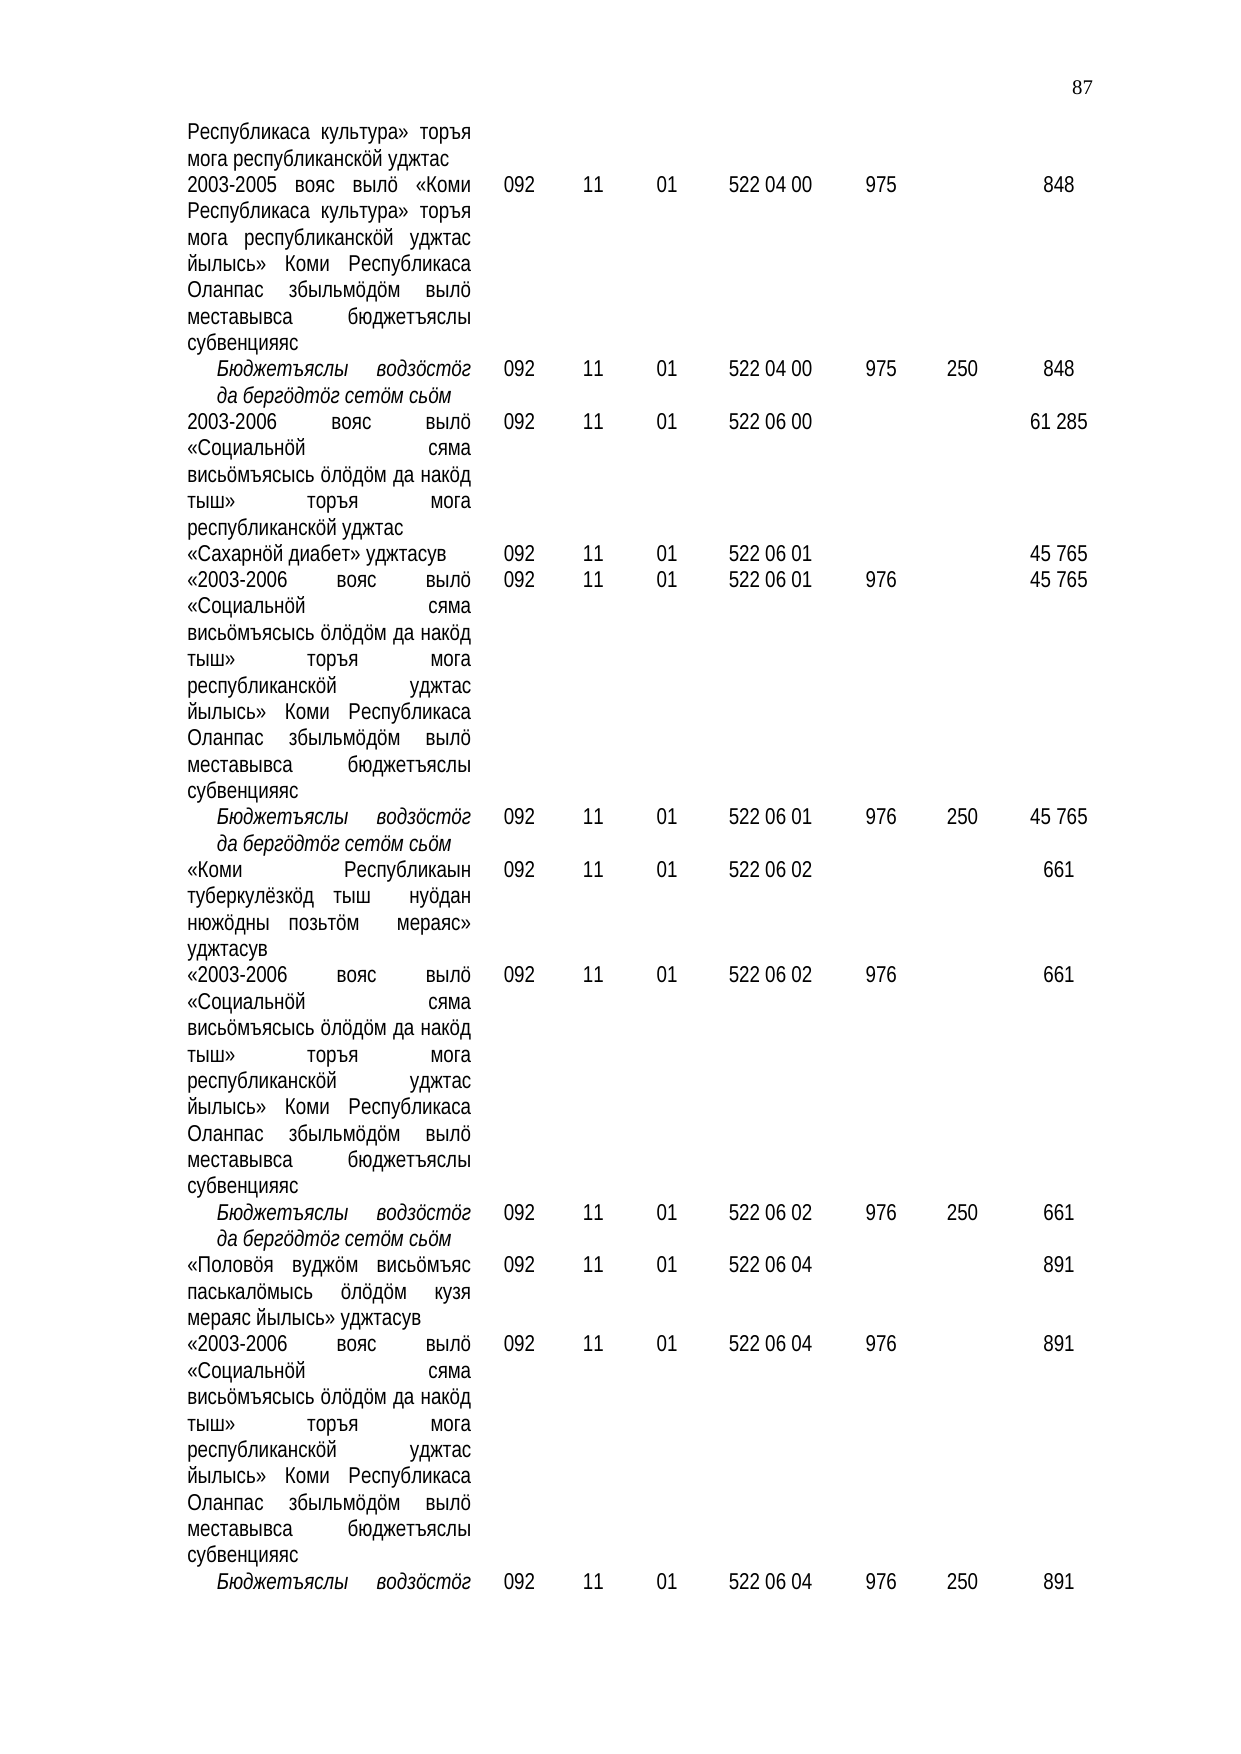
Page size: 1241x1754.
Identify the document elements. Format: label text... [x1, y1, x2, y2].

table_cell 2003-2006 вояс вылö «Социальнöй сяма висьöмъясысь öлöдöм да накöд тыш» торъя мога республиканскöй уджтас [176, 408, 482, 540]
table_cell 01 [630, 1330, 704, 1568]
table_cell 976 [837, 1199, 925, 1251]
table_cell 092 [482, 1251, 556, 1330]
table_cell [630, 118, 704, 171]
table_cell [925, 856, 999, 961]
table_cell 11 [556, 355, 630, 408]
table_cell 01 [630, 1568, 704, 1594]
table_cell 01 [630, 1251, 704, 1330]
table_cell 11 [556, 803, 630, 856]
table_cell [925, 961, 999, 1199]
table_cell [556, 118, 630, 171]
table_cell [925, 1251, 999, 1330]
table_cell 2003-2005 вояс вылö «Коми Республикаса культура» торъя мога республиканскöй уджтас йылысь» Коми Республикаса Оланпас збыльмöдöм вылö меставывса бюджетъяслы субвенцияяс [176, 171, 482, 355]
table_cell 092 [482, 171, 556, 355]
table_cell 661 [999, 1199, 1118, 1251]
table_cell «Сахарнöй диабет» уджтасув [176, 540, 482, 566]
table_cell 01 [630, 961, 704, 1199]
table_cell [999, 118, 1118, 171]
table_cell 092 [482, 566, 556, 803]
table_cell 092 [482, 803, 556, 856]
table_cell 250 [925, 1568, 999, 1594]
table_cell 11 [556, 566, 630, 803]
table_cell 01 [630, 408, 704, 540]
table_cell 848 [999, 355, 1118, 408]
table_cell 522 06 02 [704, 961, 837, 1199]
table_cell [925, 566, 999, 803]
table_cell 976 [837, 566, 925, 803]
table_cell 61 285 [999, 408, 1118, 540]
table_cell 11 [556, 1568, 630, 1594]
table_cell 092 [482, 1568, 556, 1594]
table_cell 891 [999, 1251, 1118, 1330]
table_cell 522 06 04 [704, 1568, 837, 1594]
table_cell «Коми Республикаын туберкулёзкöд тыш нуöдан нюжöдны позьтöм мераяс» уджтасув [176, 856, 482, 961]
table_cell [925, 118, 999, 171]
table_cell 092 [482, 1199, 556, 1251]
table_cell [837, 118, 925, 171]
table_cell [837, 856, 925, 961]
table_cell 976 [837, 1330, 925, 1568]
table_cell 11 [556, 171, 630, 355]
table_cell 092 [482, 540, 556, 566]
table_cell 891 [999, 1330, 1118, 1568]
table_cell 250 [925, 355, 999, 408]
table_cell 976 [837, 1568, 925, 1594]
table_cell 092 [482, 408, 556, 540]
table_cell 250 [925, 1199, 999, 1251]
table_cell Бюджетъяслы водзöстöг да бергöдтöг сетöм сьöм [176, 803, 482, 856]
table_cell 11 [556, 408, 630, 540]
table_cell 11 [556, 1251, 630, 1330]
table_cell 45 765 [999, 566, 1118, 803]
table_cell [837, 540, 925, 566]
table_cell «Половöя вуджöм висьöмъяс паськалöмысь öлöдöм кузя мераяс йылысь» уджтасув [176, 1251, 482, 1330]
table_cell 01 [630, 171, 704, 355]
table_cell 848 [999, 171, 1118, 355]
table_cell 522 06 02 [704, 1199, 837, 1251]
table_cell [837, 408, 925, 540]
table_cell 11 [556, 856, 630, 961]
table_cell «2003-2006 вояс вылö «Социальнöй сяма висьöмъясысь öлöдöм да накöд тыш» торъя мога республиканскöй уджтас йылысь» Коми Республикаса Оланпас збыльмöдöм вылö меставывса бюджетъяслы субвенцияяс [176, 961, 482, 1199]
table_cell Республикаса культура» торъя мога республиканскöй уджтас [176, 118, 482, 171]
table_cell 975 [837, 355, 925, 408]
table_cell 01 [630, 540, 704, 566]
table_cell 976 [837, 803, 925, 856]
table_cell 522 06 01 [704, 540, 837, 566]
table_cell 975 [837, 171, 925, 355]
table_cell 092 [482, 355, 556, 408]
table_cell Бюджетъяслы водзöстöг [176, 1568, 482, 1594]
table_cell [925, 540, 999, 566]
table_cell 661 [999, 961, 1118, 1199]
table_cell 092 [482, 856, 556, 961]
table_cell [925, 408, 999, 540]
table_cell 45 765 [999, 803, 1118, 856]
table_cell «2003-2006 вояс вылö «Социальнöй сяма висьöмъясысь öлöдöм да накöд тыш» торъя мога республиканскöй уджтас йылысь» Коми Республикаса Оланпас збыльмöдöм вылö меставывса бюджетъяслы субвенцияяс [176, 566, 482, 803]
table_cell 250 [925, 803, 999, 856]
table_cell «2003-2006 вояс вылö «Социальнöй сяма висьöмъясысь öлöдöм да накöд тыш» торъя мога республиканскöй уджтас йылысь» Коми Республикаса Оланпас збыльмöдöм вылö меставывса бюджетъяслы субвенцияяс [176, 1330, 482, 1568]
table_cell 976 [837, 961, 925, 1199]
table_cell Бюджетъяслы водзöстöг да бергöдтöг сетöм сьöм [176, 355, 482, 408]
table_cell 092 [482, 1330, 556, 1568]
table_cell 522 06 04 [704, 1251, 837, 1330]
table_cell 11 [556, 1199, 630, 1251]
table_cell [704, 118, 837, 171]
table_cell 522 04 00 [704, 171, 837, 355]
table_cell 01 [630, 1199, 704, 1251]
table_cell 522 06 00 [704, 408, 837, 540]
table_cell 522 06 01 [704, 803, 837, 856]
table_cell 092 [482, 961, 556, 1199]
table_cell Бюджетъяслы водзöстöг да бергöдтöг сетöм сьöм [176, 1199, 482, 1251]
table_cell 01 [630, 566, 704, 803]
table_cell 522 06 04 [704, 1330, 837, 1568]
table_cell 01 [630, 355, 704, 408]
table_cell 11 [556, 540, 630, 566]
table_cell 661 [999, 856, 1118, 961]
table_cell 11 [556, 1330, 630, 1568]
table_cell 01 [630, 856, 704, 961]
table_cell 11 [556, 961, 630, 1199]
table_cell 522 06 02 [704, 856, 837, 961]
table_cell 522 04 00 [704, 355, 837, 408]
table_cell 45 765 [999, 540, 1118, 566]
table_cell [837, 1251, 925, 1330]
table_cell 522 06 01 [704, 566, 837, 803]
table_cell 891 [999, 1568, 1118, 1594]
table_cell [482, 118, 556, 171]
table_cell [925, 171, 999, 355]
table_cell [925, 1330, 999, 1568]
table_cell 01 [630, 803, 704, 856]
